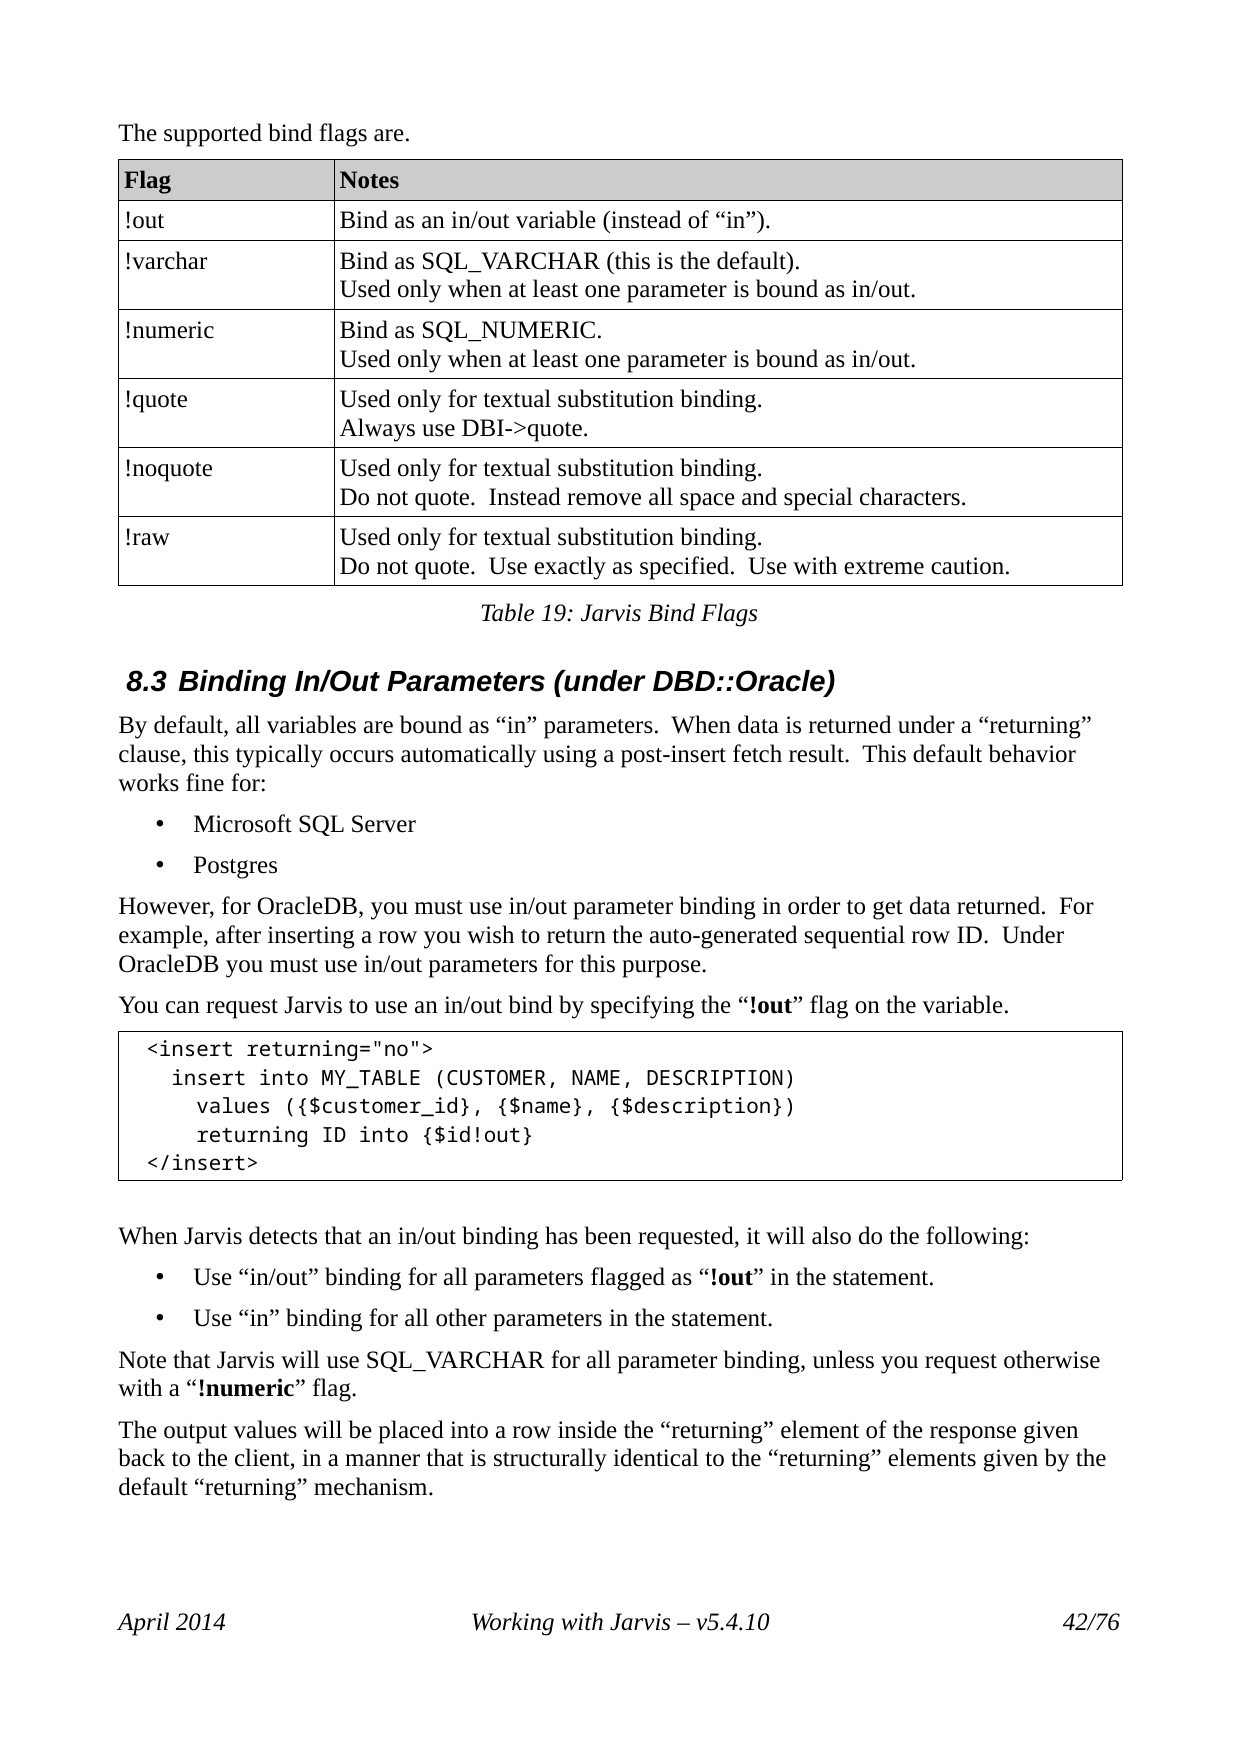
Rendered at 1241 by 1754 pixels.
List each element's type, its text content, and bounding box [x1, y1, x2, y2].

table_header Flag [119, 160, 334, 200]
text When Jarvis detects that an in/out binding has been requested, it will also do the following: [118, 1221, 1122, 1250]
table_cell Used only for textual substitution binding. Do not quote. Instead remove all space and special characters. [335, 448, 1122, 516]
list Use “in” binding for all other parameters in the statement. [156, 1303, 1122, 1332]
text The output values will be placed into a row inside the “returning” element of the response given back to the client, in a manner that is structurally identical to the “returning” elements given by the default “returning” mechanism. [118, 1415, 1122, 1501]
text Note that Jarvis will use SQL_VARCHAR for all parameter binding, unless you request otherwise with a “!numeric” flag. [118, 1345, 1122, 1402]
table_header Notes [335, 160, 1122, 200]
table_cell !numeric [119, 310, 334, 378]
table_cell !noquote [119, 448, 334, 516]
subtitle Binding In/Out Parameters (under DBD::Oracle) [118, 664, 1122, 698]
text </insert> [119, 1145, 1122, 1180]
text insert into MY_TABLE (CUSTOMER, NAME, DESCRIPTION) [119, 1060, 1122, 1088]
text Table 19: Jarvis Bind Flags [118, 598, 1122, 627]
text returning ID into {$id!out} [119, 1117, 1122, 1145]
list Microsoft SQL Server [156, 809, 1122, 838]
table_cell !out [119, 201, 334, 240]
table_cell Used only for textual substitution binding. Always use DBI->quote. [335, 379, 1122, 447]
text You can request Jarvis to use an in/out bind by specifying the “!out” flag on the variable. [118, 990, 1122, 1019]
table_cell !quote [119, 379, 334, 447]
text However, for OracleDB, you must use in/out parameter binding in order to get data returned. For example, after inserting a row you wish to return the auto-generated sequential row ID. Under OracleDB you must use in/out parameters for this purpose. [118, 891, 1122, 978]
text values ({$customer_id}, {$name}, {$description}) [119, 1088, 1122, 1117]
text <insert returning="no"> [119, 1032, 1122, 1060]
text By default, all variables are bound as “in” parameters. When data is returned under a “returning” clause, this typically occurs automatically using a post-insert fetch result. This default behavior works fine for: [118, 710, 1122, 796]
table_cell Bind as SQL_VARCHAR (this is the default). Used only when at least one parameter is bound as in/out. [335, 241, 1122, 309]
list Use “in/out” binding for all parameters flagged as “!out” in the statement. [156, 1262, 1122, 1291]
table_cell Used only for textual substitution binding. Do not quote. Use exactly as specified. Use with extreme caution. [335, 517, 1122, 585]
table_cell !varchar [119, 241, 334, 309]
table_cell Bind as an in/out variable (instead of “in”). [335, 201, 1122, 240]
list Postgres [156, 850, 1122, 879]
table_cell !raw [119, 517, 334, 585]
table_cell Bind as SQL_NUMERIC. Used only when at least one parameter is bound as in/out. [335, 310, 1122, 378]
text The supported bind flags are. [118, 118, 1122, 147]
